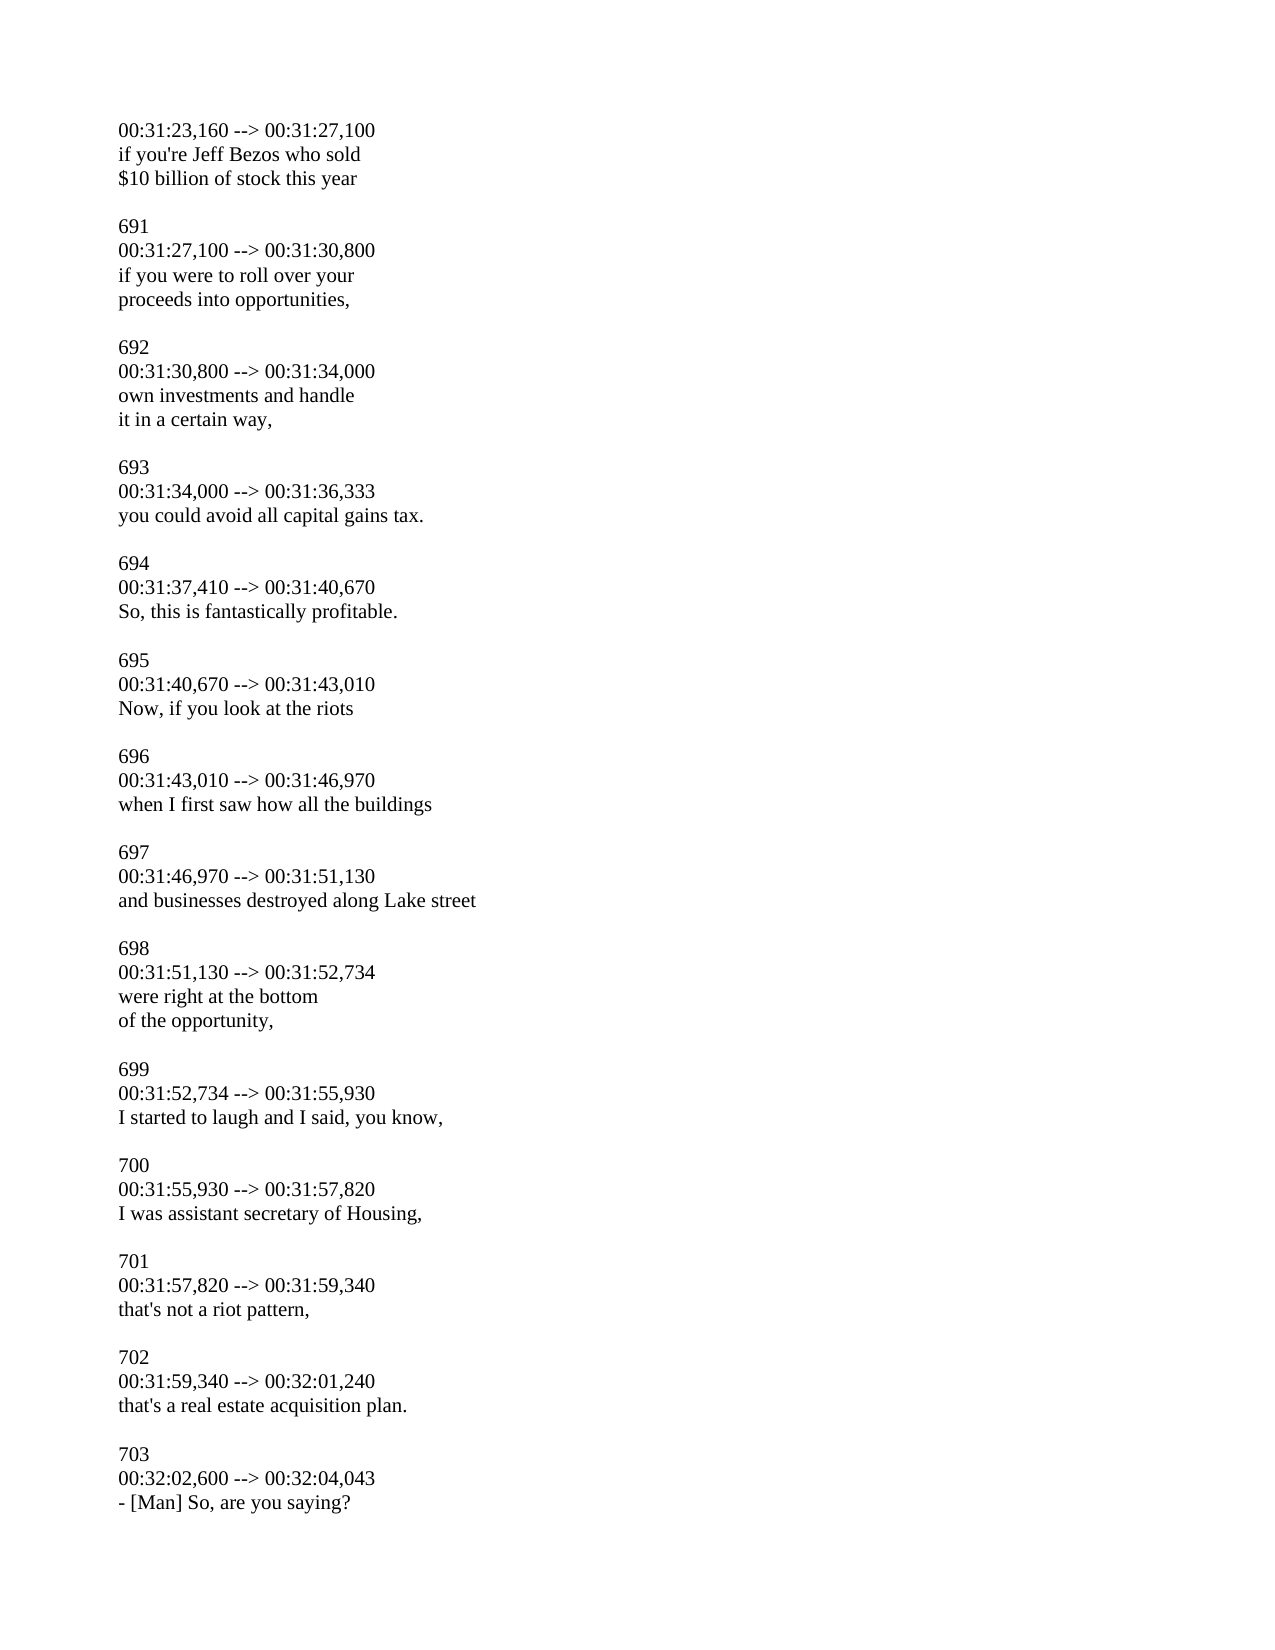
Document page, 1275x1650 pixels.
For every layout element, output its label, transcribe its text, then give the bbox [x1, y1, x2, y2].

text 696 [118, 744, 1157, 768]
text 691 [118, 214, 1157, 238]
text when I first saw how all the buildings [118, 792, 1157, 816]
text 697 [118, 840, 1157, 864]
text own investments and handle [118, 383, 1157, 407]
text that's a real estate acquisition plan. [118, 1393, 1157, 1417]
text if you're Jeff Bezos who sold [118, 142, 1157, 166]
text 693 [118, 455, 1157, 479]
text it in a certain way, [118, 407, 1157, 431]
text So, this is fantastically profitable. [118, 599, 1157, 623]
text 703 [118, 1442, 1157, 1466]
text 701 [118, 1249, 1157, 1273]
text I was assistant secretary of Housing, [118, 1201, 1157, 1225]
text 00:31:59,340 --> 00:32:01,240 [118, 1369, 1157, 1393]
text 699 [118, 1057, 1157, 1081]
text I started to laugh and I said, you know, [118, 1105, 1157, 1129]
text 00:31:37,410 --> 00:31:40,670 [118, 575, 1157, 599]
text 694 [118, 551, 1157, 575]
text 702 [118, 1345, 1157, 1369]
text 00:32:02,600 --> 00:32:04,043 [118, 1466, 1157, 1490]
text 00:31:34,000 --> 00:31:36,333 [118, 479, 1157, 503]
text 700 [118, 1153, 1157, 1177]
text were right at the bottom [118, 984, 1157, 1008]
text 00:31:27,100 --> 00:31:30,800 [118, 238, 1157, 262]
text and businesses destroyed along Lake street [118, 888, 1157, 912]
text 00:31:23,160 --> 00:31:27,100 [118, 118, 1157, 142]
text 695 [118, 647, 1157, 672]
text 00:31:40,670 --> 00:31:43,010 [118, 672, 1157, 696]
text 00:31:43,010 --> 00:31:46,970 [118, 768, 1157, 792]
text $10 billion of stock this year [118, 166, 1157, 190]
text 698 [118, 936, 1157, 960]
text Now, if you look at the riots [118, 696, 1157, 720]
text 00:31:55,930 --> 00:31:57,820 [118, 1177, 1157, 1201]
text 00:31:30,800 --> 00:31:34,000 [118, 359, 1157, 383]
text 00:31:57,820 --> 00:31:59,340 [118, 1273, 1157, 1297]
text 692 [118, 335, 1157, 359]
text that's not a riot pattern, [118, 1297, 1157, 1321]
text 00:31:52,734 --> 00:31:55,930 [118, 1081, 1157, 1105]
text of the opportunity, [118, 1008, 1157, 1032]
text - [Man] So, are you saying? [118, 1490, 1157, 1514]
text if you were to roll over your [118, 262, 1157, 287]
text 00:31:46,970 --> 00:31:51,130 [118, 864, 1157, 888]
text proceeds into opportunities, [118, 287, 1157, 311]
text 00:31:51,130 --> 00:31:52,734 [118, 960, 1157, 984]
text you could avoid all capital gains tax. [118, 503, 1157, 527]
